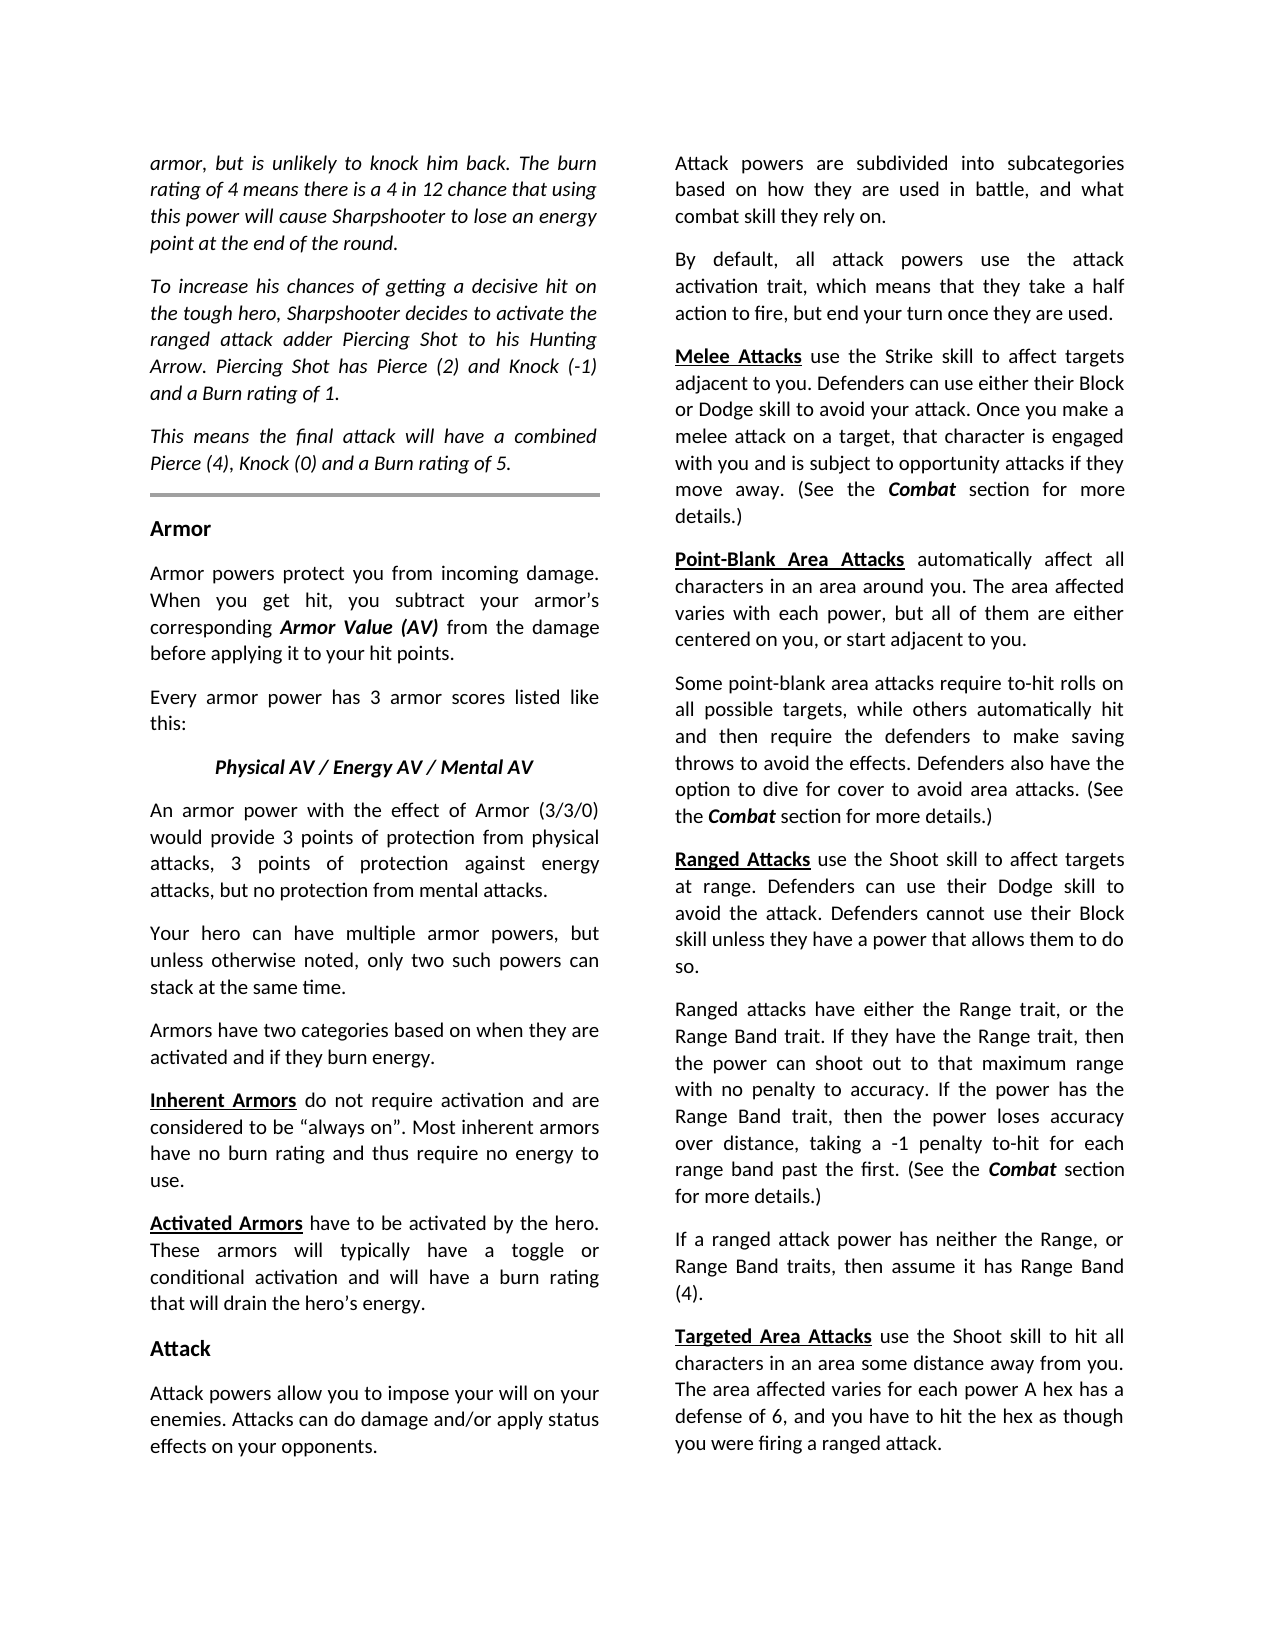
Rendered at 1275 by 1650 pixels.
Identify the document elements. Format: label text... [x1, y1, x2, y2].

text armor, but is unlikely to knock him back. The burn rating of 4 means there is a 4 in 12 chance that using this power will cause Sharpshooter to lose an energy point at the end of the round. [150, 150, 600, 255]
text Ranged Attacks use the Shoot skill to affect targets at range. Defenders can use their Dodge skill to avoid the attack. Defenders cannot use their Block skill unless they have a power that allows them to do so. [675, 847, 1125, 979]
text Attack powers allow you to impose your will on your enemies. Attacks can do damage and/or apply status effects on your opponents. [150, 1380, 600, 1459]
text Ranged attacks have either the Range trait, or the Range Band trait. If they have the Range trait, then the power can shoot out to that maximum range with no penalty to accuracy. If the power has the Range Band trait, then the power loses accuracy over distance, taking a -1 penalty to-hit for each range band past the first. (See the Combat section for more details.) [675, 997, 1125, 1209]
text Every armor power has 3 armor scores listed like this: [150, 684, 600, 736]
text An armor power with the effect of Armor (3/3/0) would provide 3 points of protection from physical attacks, 3 points of protection against energy attacks, but no protection from mental attacks. [150, 797, 600, 903]
text Targeted Area Attacks use the Shoot skill to hit all characters in an area some distance away from you. The area affected varies for each power A hex has a defense of 6, and you have to hit the hex as though you were firing a ranged attack. [675, 1323, 1125, 1455]
text Point-Blank Area Attacks automatically affect all characters in an area around you. The area affected varies with each power, but all of them are either centered on you, or start adjacent to you. [675, 547, 1125, 652]
text If a ranged attack power has neither the Range, or Range Band traits, then assume it has Range Band (4). [675, 1227, 1125, 1305]
text Armors have two categories based on when they are activated and if they burn energy. [150, 1017, 600, 1069]
text Inherent Armors do not require activation and are considered to be “always on”. Most inherent armors have no burn rating and thus require no energy to use. [150, 1087, 600, 1193]
text Attack powers are subdivided into subcategories based on how they are used in battle, and what combat skill they rely on. [675, 150, 1125, 229]
text To increase his chances of getting a decisive hit on the tough hero, Sharpshooter decides to activate the ranged attack adder Piercing Shot to his Hunting Arrow. Piercing Shot has Pierce (2) and Knock (-1) and a Burn rating of 1. [150, 273, 600, 405]
text Armor powers protect you from incoming damage. When you get hit, you subtract your armor’s corresponding Armor Value (AV) from the damage before applying it to your hit points. [150, 561, 600, 666]
text Some point-blank area attacks require to-hit rolls on all possible targets, while others automatically hit and then require the defenders to make saving throws to avoid the effects. Defenders also have the option to dive for cover to avoid area attacks. (See the Combat section for more details.) [675, 670, 1125, 829]
text By default, all attack powers use the attack activation trait, which means that they take a half action to fire, but end your turn once they are used. [675, 247, 1125, 325]
text This means the final attack will have a combined Pierce (4), Knock (0) and a Burn rating of 5. [150, 423, 600, 475]
text Your hero can have multiple armor powers, but unless otherwise noted, only two such powers can stack at the same time. [150, 921, 600, 999]
text Armor [150, 514, 600, 543]
text Attack [150, 1334, 600, 1362]
text Physical AV / Energy AV / Mental AV [150, 754, 600, 779]
text Activated Armors have to be activated by the hero. These armors will typically have a toggle or conditional activation and will have a burn rating that will drain the hero’s energy. [150, 1211, 600, 1316]
text Melee Attacks use the Strike skill to affect targets adjacent to you. Defenders can use either their Block or Dodge skill to avoid your attack. Once you make a melee attack on a target, that character is engaged with you and is subject to opportunity attacks if they move away. (See the Combat section for more details.) [675, 343, 1125, 529]
